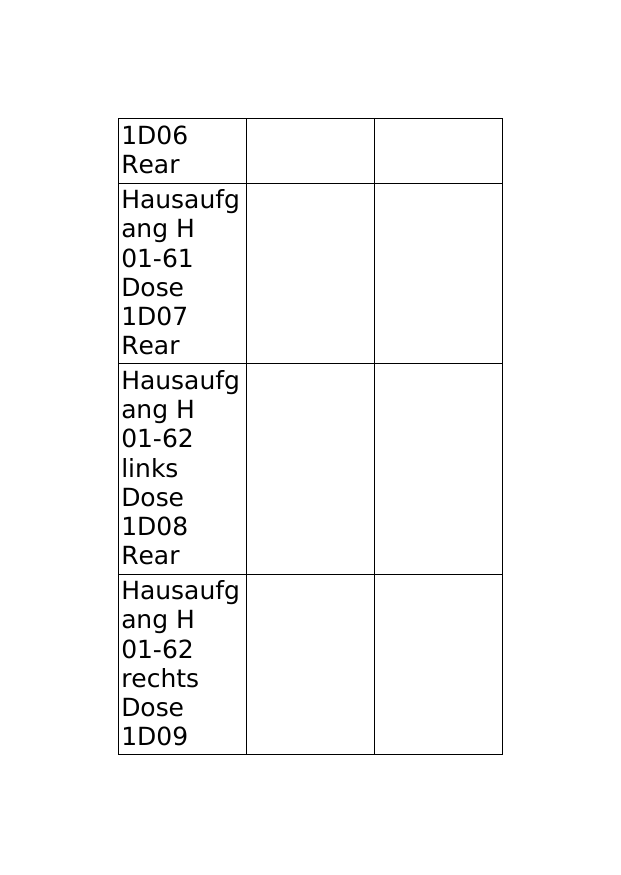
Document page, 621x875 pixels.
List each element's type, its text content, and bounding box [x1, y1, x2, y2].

table_cell [375, 119, 502, 182]
table_cell [247, 184, 374, 363]
table_cell [375, 575, 502, 754]
table_cell Hausaufgang H 01-62 rechts Dose 1D09 [119, 575, 246, 754]
table_cell [247, 575, 374, 754]
table_cell [375, 364, 502, 573]
table_cell [375, 184, 502, 363]
table_cell [247, 364, 374, 573]
table_cell [247, 119, 374, 182]
table_cell 1D06 Rear [119, 119, 246, 182]
table_cell Hausaufgang H 01-61 Dose 1D07 Rear [119, 184, 246, 363]
table_cell Hausaufgang H 01-62 links Dose 1D08 Rear [119, 364, 246, 573]
